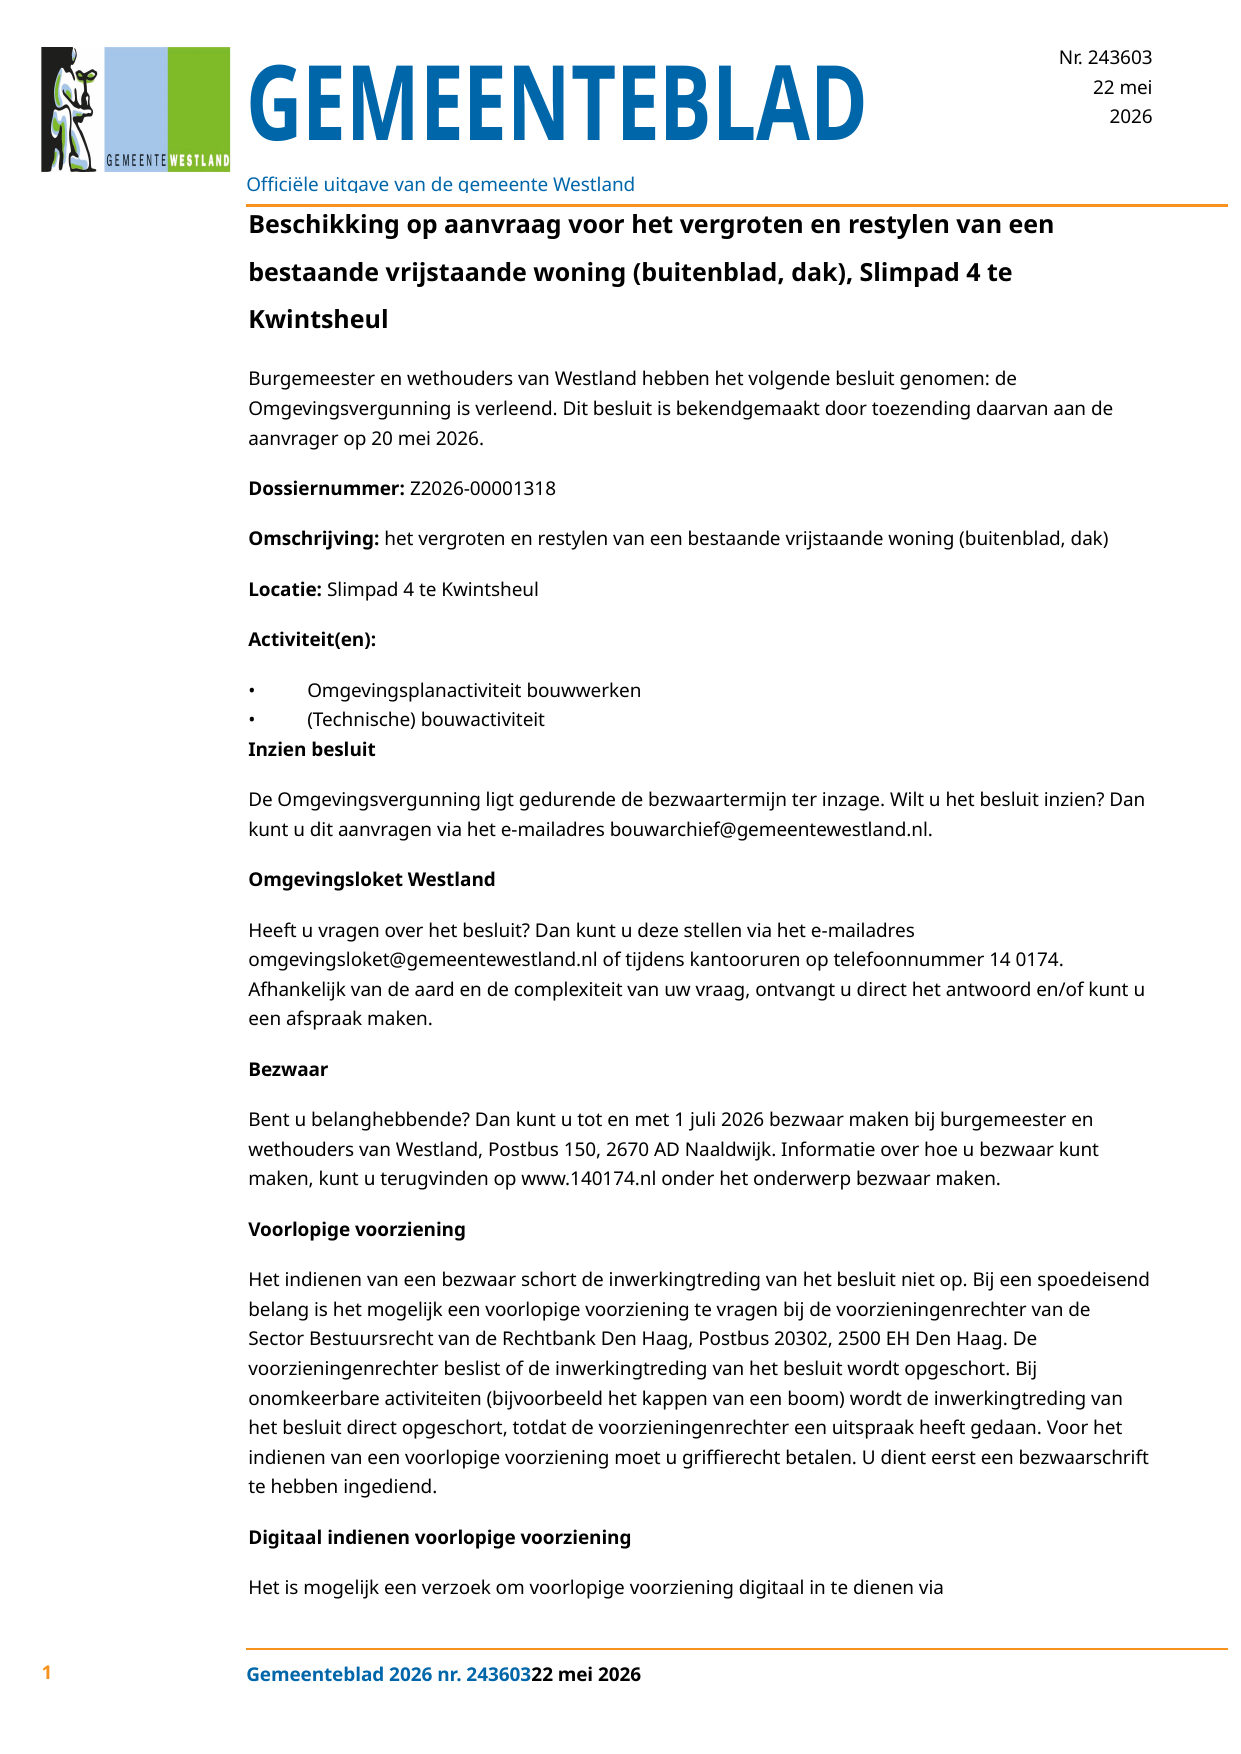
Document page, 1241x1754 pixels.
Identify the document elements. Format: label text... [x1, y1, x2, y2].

text Het is mogelijk een verzoek om voorlopige voorziening digitaal in te dienen via [248, 1574, 1152, 1600]
text Omschrijving: het vergroten en restylen van een bestaande vrijstaande woning (buitenblad, dak) [248, 526, 1152, 551]
text Omgevingsloket Westland [248, 866, 1152, 892]
text Inzien besluit [248, 736, 1152, 762]
text Burgemeester en wethouders van Westland hebben het volgende besluit genomen: de Omgevingsvergunning is verleend. Dit besluit is bekendgemaakt door toezending daarvan aan de aanvrager op 20 mei 2026. [248, 366, 1152, 450]
picture [41, 47, 231, 172]
text Digitaal indienen voorlopige voorziening [248, 1524, 1152, 1549]
list Omgevingsplanactiviteit bouwwerken [248, 677, 1152, 702]
text Bezwaar [248, 1056, 1152, 1082]
text Bent u belanghebbende? Dan kunt u tot en met 1 juli 2026 bezwaar maken bij burgemeester en wethouders van Westland, Postbus 150, 2670 AD Naaldwijk. Informatie over hoe u bezwaar kunt maken, kunt u terugvinden op www.140174.nl onder het onderwerp bezwaar maken. [248, 1106, 1152, 1191]
text Dossiernummer: Z2026-00001318 [248, 475, 1152, 501]
list (Technische) bouwactiviteit [248, 706, 1152, 732]
text De Omgevingsvergunning ligt gedurende de bezwaartermijn ter inzage. Wilt u het besluit inzien? Dan kunt u dit aanvragen via het e-mailadres bouwarchief@gemeentewestland.nl. [248, 786, 1152, 842]
text Beschikking op aanvraag voor het vergroten en restylen van een bestaande vrijstaande woning (buitenblad, dak), Slimpad 4 te Kwintsheul [248, 207, 1152, 336]
text Het indienen van een bezwaar schort de inwerkingtreding van het besluit niet op. Bij een spoedeisend belang is het mogelijk een voorlopige voorziening te vragen bij de voorzieningenrechter van de Sector Bestuursrecht van de Rechtbank Den Haag, Postbus 20302, 2500 EH Den Haag. De voorzieningenrechter beslist of de inwerkingtreding van het besluit wordt opgeschort. Bij onomkeerbare activiteiten (bijvoorbeeld het kappen van een boom) wordt de inwerkingtreding van het besluit direct opgeschort, totdat de voorzieningenrechter een uitspraak heeft gedaan. Voor het indienen van een voorlopige voorziening moet u griffierecht betalen. U dient eerst een bezwaarschrift te hebben ingediend. [248, 1266, 1152, 1499]
text Activiteit(en): [248, 626, 1152, 652]
text Locatie: Slimpad 4 te Kwintsheul [248, 576, 1152, 602]
text Heeft u vragen over het besluit? Dan kunt u deze stellen via het e-mailadres omgevingsloket@gemeentewestland.nl of tijdens kantooruren op telefoonnummer 14 0174. Afhankelijk van de aard en de complexiteit van uw vraag, ontvangt u direct het antwoord en/of kunt u een afspraak maken. [248, 917, 1152, 1031]
text Voorlopige voorziening [248, 1216, 1152, 1242]
